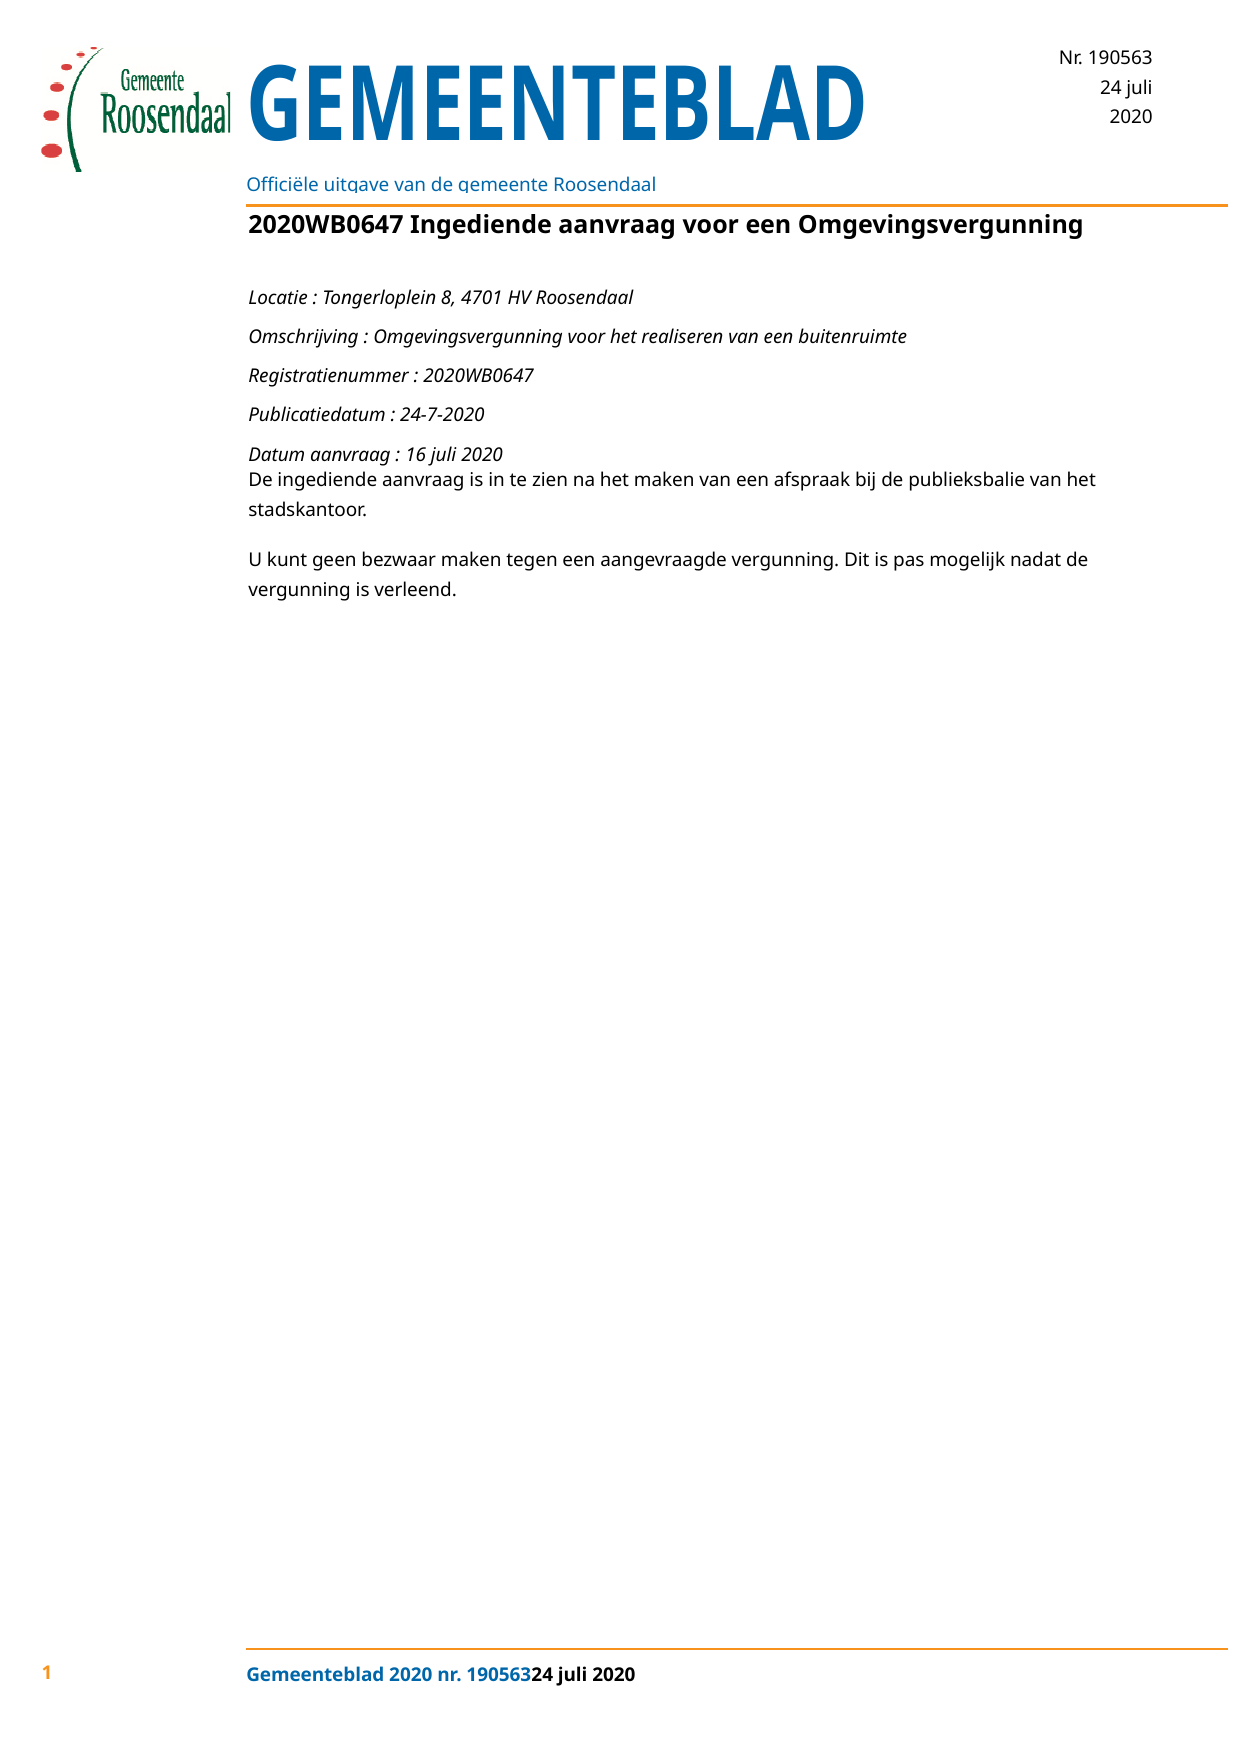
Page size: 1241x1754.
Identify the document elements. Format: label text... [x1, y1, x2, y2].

text 2020WB0647 Ingediende aanvraag voor een Omgevingsvergunning [248, 207, 1152, 241]
text Omschrijving : Omgevingsvergunning voor het realiseren van een buitenruimte [248, 323, 1152, 349]
text Datum aanvraag : 16 juli 2020 [248, 441, 1152, 467]
text De ingediende aanvraag is in te zien na het maken van een afspraak bij de publieksbalie van het stadskantoor. [248, 467, 1152, 522]
picture [41, 47, 231, 172]
text Publicatiedatum : 24-7-2020 [248, 402, 1152, 427]
text Locatie : Tongerloplein 8, 4701 HV Roosendaal [248, 284, 1152, 309]
text U kunt geen bezwaar maken tegen een aangevraagde vergunning. Dit is pas mogelijk nadat de vergunning is verleend. [248, 547, 1152, 602]
text Registratienummer : 2020WB0647 [248, 362, 1152, 388]
